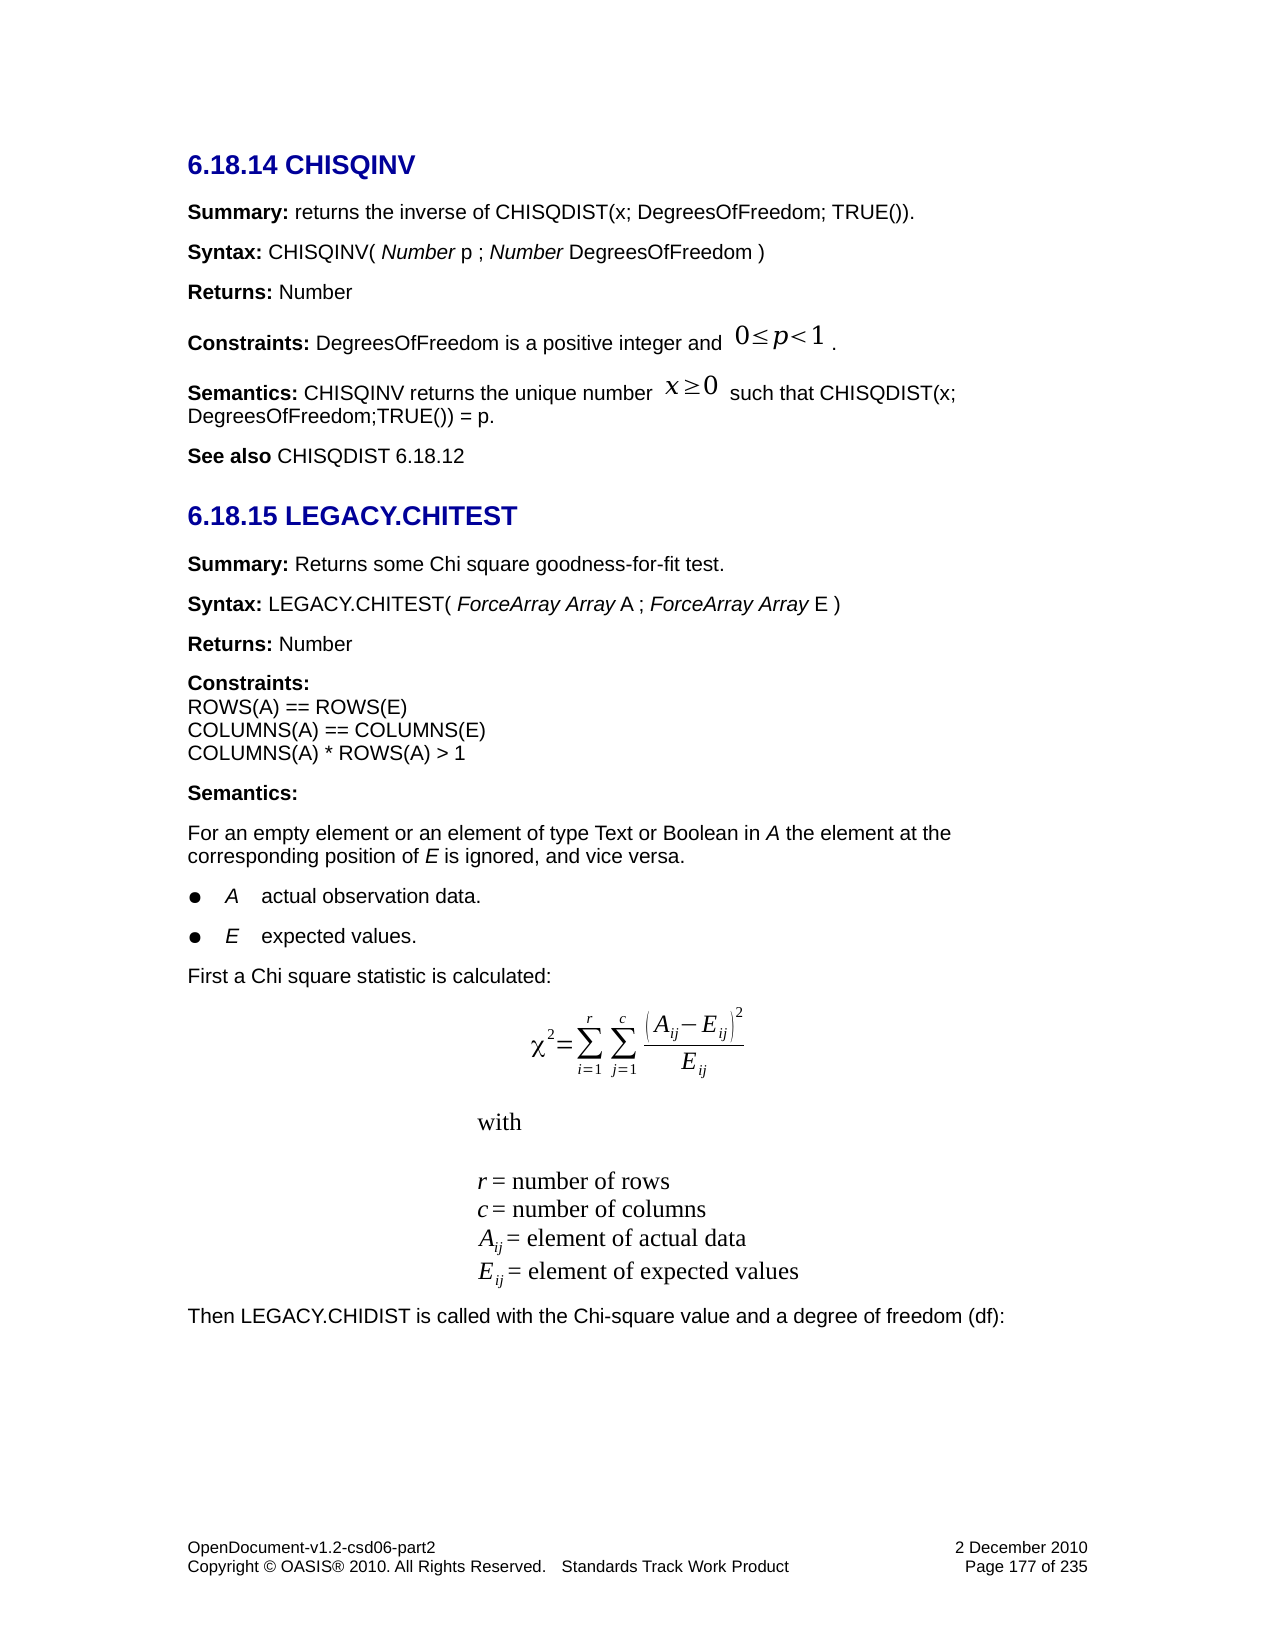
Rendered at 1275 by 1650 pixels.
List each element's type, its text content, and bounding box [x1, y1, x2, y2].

text Returns: Number [187, 281, 1088, 304]
text Then LEGACY.CHIDIST is called with the Chi-square value and a degree of freedom (df): [187, 1305, 1088, 1328]
list A actual observation data. [187, 885, 1088, 908]
text First a Chi square statistic is calculated: [187, 964, 1088, 988]
list E expected values. [187, 924, 1088, 948]
text Semantics: CHISQINV returns the unique number such that CHISQDIST(x; DegreesOfFreedom;TRUE()) = p. [187, 371, 1088, 428]
text Constraints: ROWS(A) == ROWS(E) COLUMNS(A) == COLUMNS(E) COLUMNS(A) * ROWS(A) > 1 [187, 672, 1088, 765]
text Summary: returns the inverse of CHISQDIST(x; DegreesOfFreedom; TRUE()). [187, 201, 1088, 224]
subtitle CHISQINV [187, 150, 1088, 180]
text Syntax: LEGACY.CHITEST( ForceArray Array A ; ForceArray Array E ) [187, 592, 1088, 616]
text See also CHISQDIST 6.18.12 [187, 445, 1088, 468]
text Semantics: [187, 782, 1088, 805]
text For an empty element or an element of type Text or Boolean in A the element at the corresponding position of E is ignored, and vice versa. [187, 822, 1088, 868]
text Returns: Number [187, 632, 1088, 655]
text Constraints: DegreesOfFreedom is a positive integer and . [187, 321, 1088, 354]
subtitle LEGACY.CHITEST [187, 501, 1088, 532]
text Syntax: CHISQINV( Number p ; Number DegreesOfFreedom ) [187, 241, 1088, 264]
text Summary: Returns some Chi square goodness-for-fit test. [187, 552, 1088, 576]
